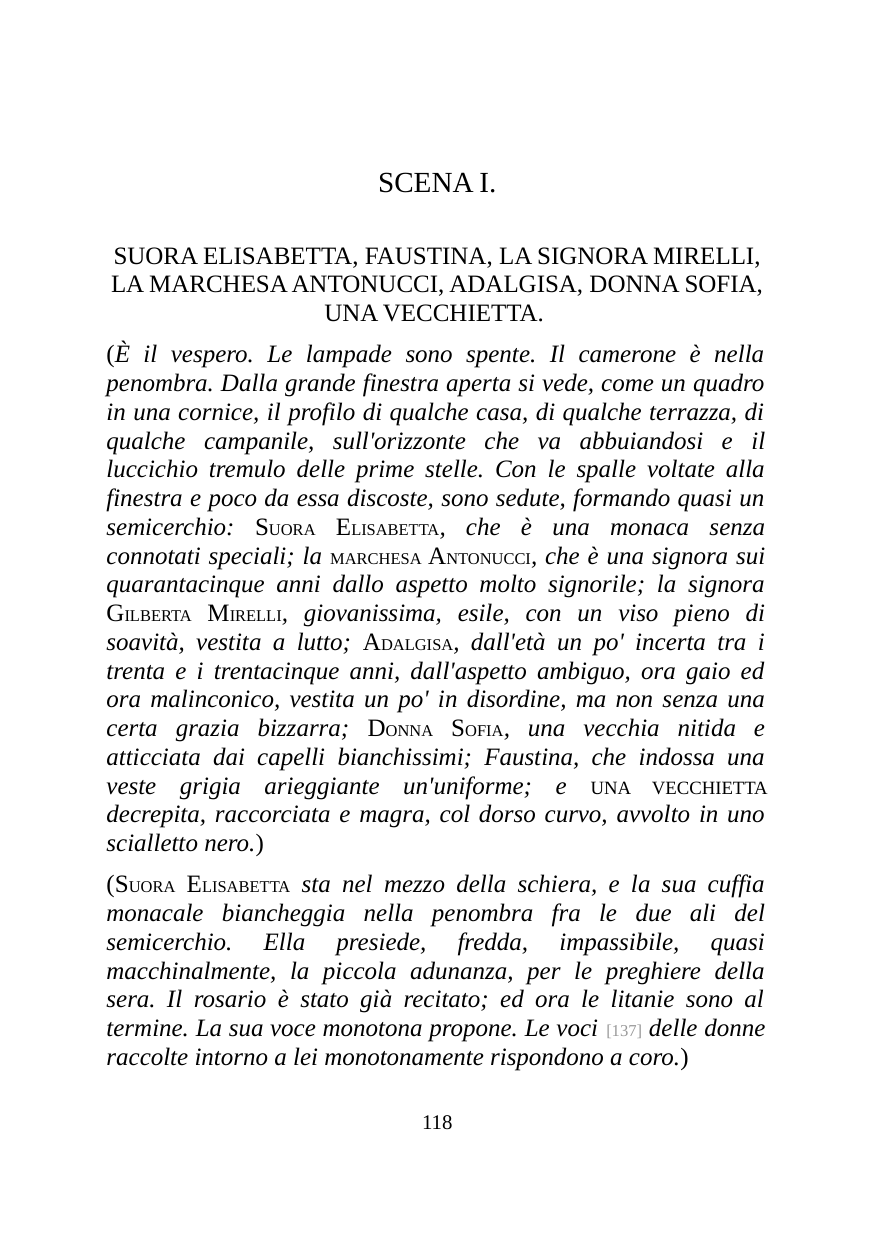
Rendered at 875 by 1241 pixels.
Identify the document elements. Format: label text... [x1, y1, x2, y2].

text (Suora Elisabetta sta nel mezzo della schiera, e la sua cuffia monacale biancheggia nella penombra fra le due ali del semicerchio. Ella presiede, fredda, impassibile, quasi macchinalmente, la piccola adunanza, per le preghiere della sera. Il rosario è stato già recitato; ed ora le litanie sono al termine. La sua voce monotona propone. Le voci [137] delle donne raccolte intorno a lei monotonamente rispondono a coro.) [106, 869, 768, 1071]
subtitle SCENA I. [106, 165, 768, 199]
text SUORA ELISABETTA, FAUSTINA, LA SIGNORA MIRELLI, LA MARCHESA ANTONUCCI, ADALGISA, DONNA SOFIA, UNA VECCHIETTA. [106, 241, 768, 327]
text (È il vespero. Le lampade sono spente. Il camerone è nella penombra. Dalla grande finestra aperta si vede, come un quadro in una cornice, il profilo di qualche casa, di qualche terrazza, di qualche campanile, sull'orizzonte che va abbuiandosi e il luccichio tremulo delle prime stelle. Con le spalle voltate alla finestra e poco da essa discoste, sono sedute, formando quasi un semicerchio: Suora Elisabetta, che è una monaca senza connotati speciali; la marchesa Antonucci, che è una signora sui quarantacinque anni dallo aspetto molto signorile; la signora Gilberta Mirelli, giovanissima, esile, con un viso pieno di soavità, vestita a lutto; Adalgisa, dall'età un po' incerta tra i trenta e i trentacinque anni, dall'aspetto ambiguo, ora gaio ed ora malinconico, vestita un po' in disordine, ma non senza una certa grazia bizzarra; Donna Sofia, una vecchia nitida e atticciata dai capelli bianchissimi; Faustina, che indossa una veste grigia arieggiante un'uniforme; e UNA VECCHIETTA decrepita, raccorciata e magra, col dorso curvo, avvolto in uno scialletto nero.) [106, 339, 768, 857]
